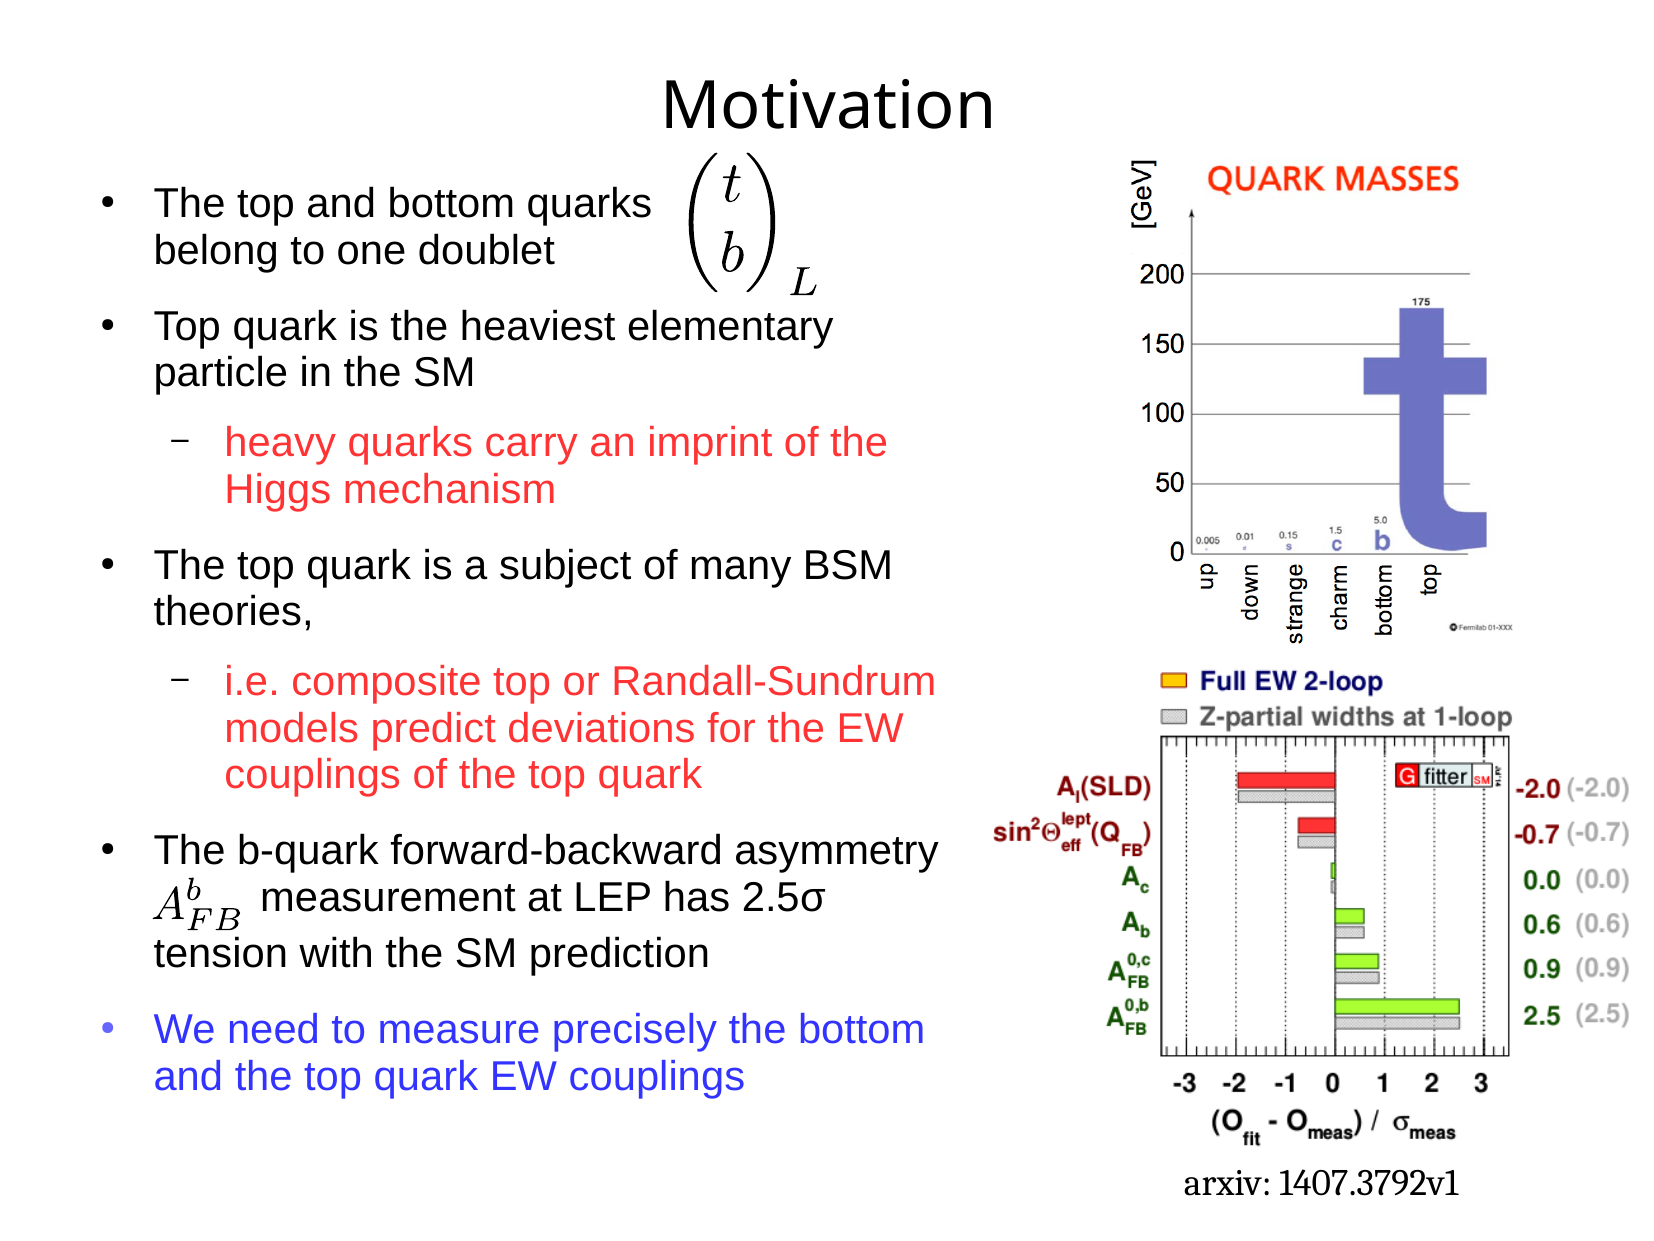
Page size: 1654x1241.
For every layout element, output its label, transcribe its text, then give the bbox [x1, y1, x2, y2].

text_box [151, 877, 243, 931]
title Motivation [85, 52, 1571, 153]
text_box [676, 152, 820, 296]
picture [1123, 153, 1518, 649]
list The top and bottom quarks belong to one doublet Top quark is the heaviest elementary particle in the SM heavy quarks carry an imprint of the Higgs mechanism The top quark is a subject of many BSM theories, i.e. composite top or Randall-Sundrum models predict deviations for the EW couplings of the top quark The b-quark forward-backward asymmetry AFBb measurement at LEP has 2.5σ tension with the SM prediction We need to measure precisely the bottom and the top quark EW couplings [82, 180, 949, 1171]
text_box arxiv: 1407.3792v1 [1169, 1159, 1549, 1241]
picture [993, 661, 1639, 1159]
